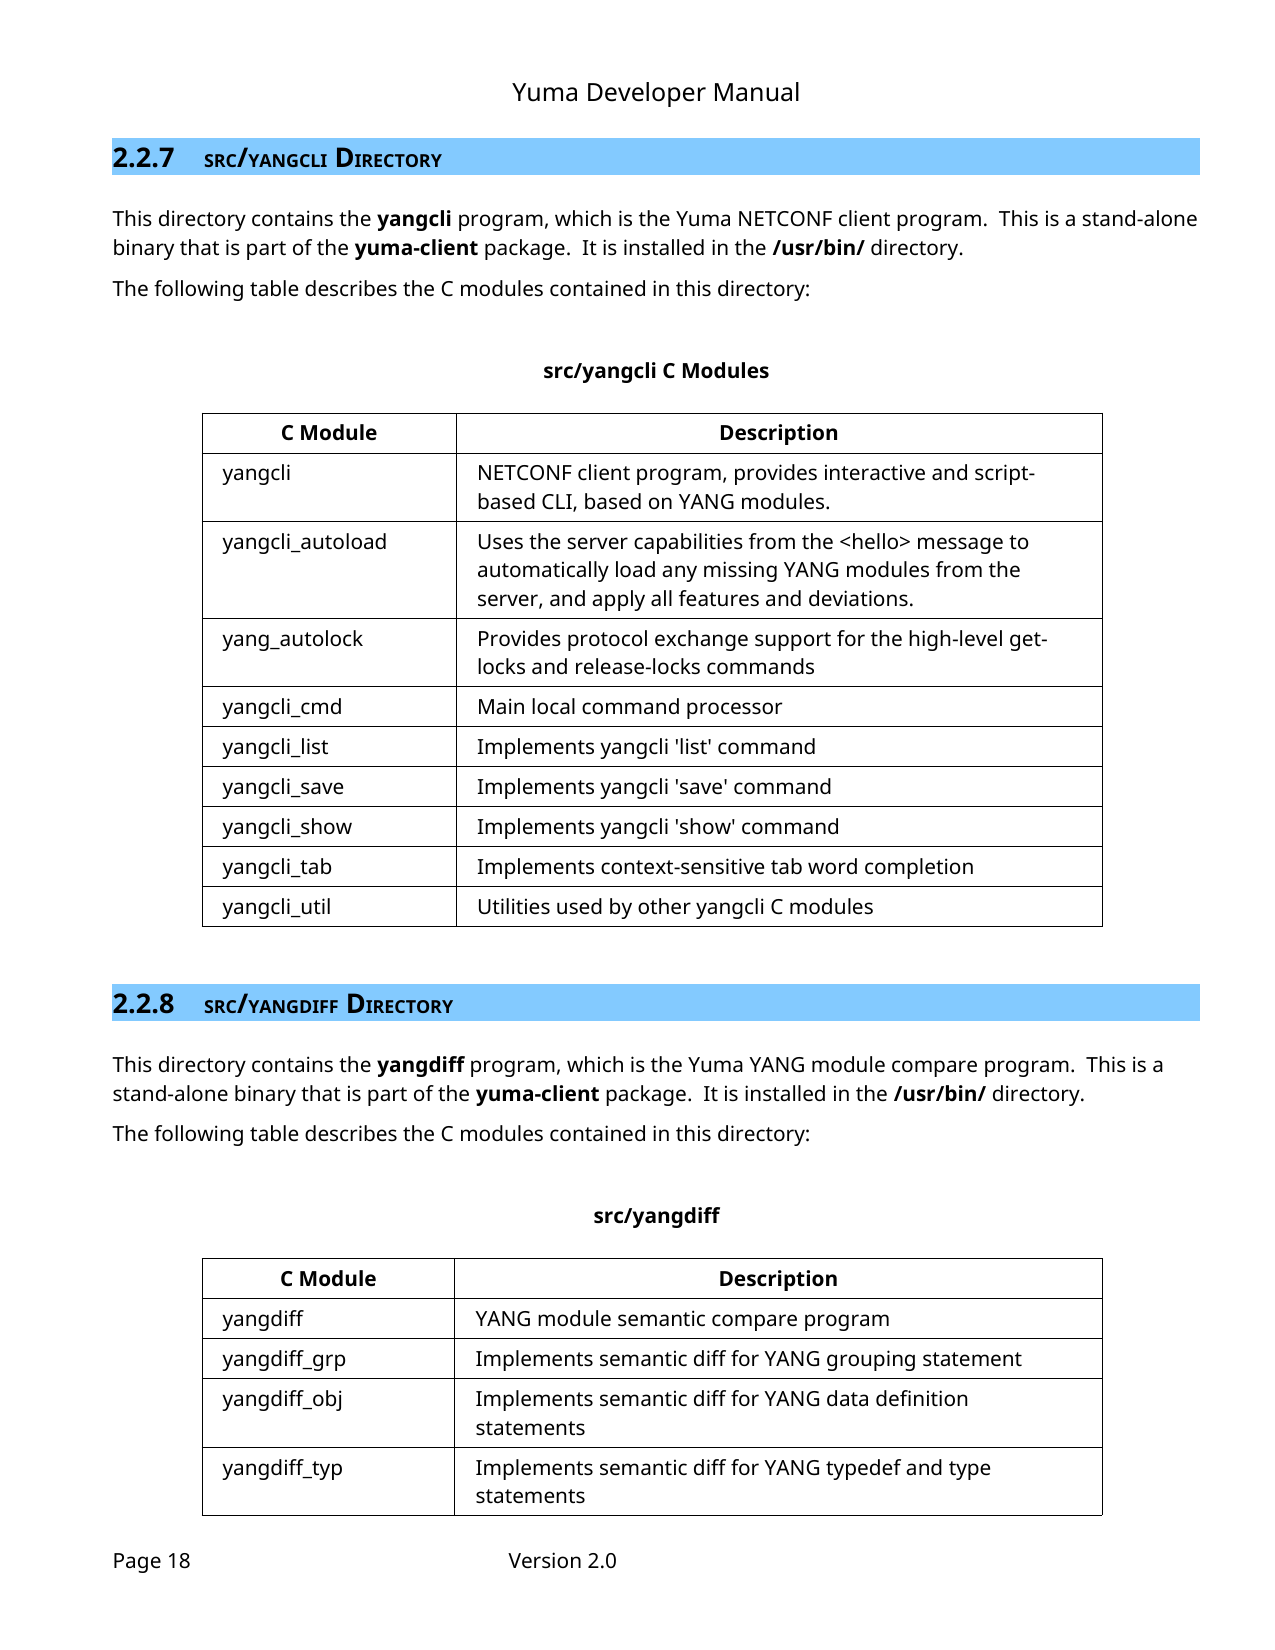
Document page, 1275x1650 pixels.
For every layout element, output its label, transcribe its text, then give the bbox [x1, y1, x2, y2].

table_cell yangcli_save [203, 767, 456, 806]
text This directory contains the yangcli program, which is the Yuma NETCONF client program. This is a stand-alone binary that is part of the yuma-client package. It is installed in the /usr/bin/ directory. [112, 204, 1200, 261]
table_cell Provides protocol exchange support for the high-level get-locks and release-locks commands [457, 619, 1102, 686]
subtitle src/yangcli Directory [112, 138, 1200, 175]
table_cell yangcli_util [203, 887, 456, 926]
table_cell yangcli_show [203, 807, 456, 846]
table_cell Uses the server capabilities from the <hello> message to automatically load any missing YANG modules from the server, and apply all features and deviations. [457, 522, 1102, 618]
table_cell Implements semantic diff for YANG grouping statement [455, 1339, 1102, 1378]
table_cell Implements yangcli 'save' command [457, 767, 1102, 806]
table_header C Module [203, 1259, 454, 1298]
table_header C Module [203, 414, 456, 453]
table_cell Implements yangcli 'list' command [457, 727, 1102, 766]
text The following table describes the C modules contained in this directory: [112, 1119, 1200, 1148]
table_cell yangdiff_typ [203, 1448, 454, 1515]
table_cell Implements semantic diff for YANG data definition statements [455, 1379, 1102, 1447]
table_cell Implements context-sensitive tab word completion [457, 847, 1102, 886]
text The following table describes the C modules contained in this directory: [112, 274, 1200, 302]
table_header Description [457, 414, 1102, 453]
subtitle src/yangcli C Modules [127, 356, 1185, 384]
text This directory contains the yangdiff program, which is the Yuma YANG module compare program. This is a stand-alone binary that is part of the yuma-client package. It is installed in the /usr/bin/ directory. [112, 1050, 1200, 1107]
table_cell Implements semantic diff for YANG typedef and type statements [455, 1448, 1102, 1515]
subtitle src/yangdiff Directory [112, 984, 1200, 1021]
table_cell yangcli_cmd [203, 687, 456, 726]
table_cell yangdiff [203, 1299, 454, 1338]
table_cell yangdiff_obj [203, 1379, 454, 1447]
table_cell yangcli_tab [203, 847, 456, 886]
table_header Description [455, 1259, 1102, 1298]
table_cell yangcli_list [203, 727, 456, 766]
table_cell Main local command processor [457, 687, 1102, 726]
table_cell Implements yangcli 'show' command [457, 807, 1102, 846]
subtitle src/yangdiff [127, 1201, 1185, 1230]
table_cell yangcli_autoload [203, 522, 456, 618]
table_cell yangcli [203, 454, 456, 521]
table_cell YANG module semantic compare program [455, 1299, 1102, 1338]
table_cell yangdiff_grp [203, 1339, 454, 1378]
table_cell Utilities used by other yangcli C modules [457, 887, 1102, 926]
table_cell yang_autolock [203, 619, 456, 686]
table_cell NETCONF client program, provides interactive and script-based CLI, based on YANG modules. [457, 454, 1102, 521]
